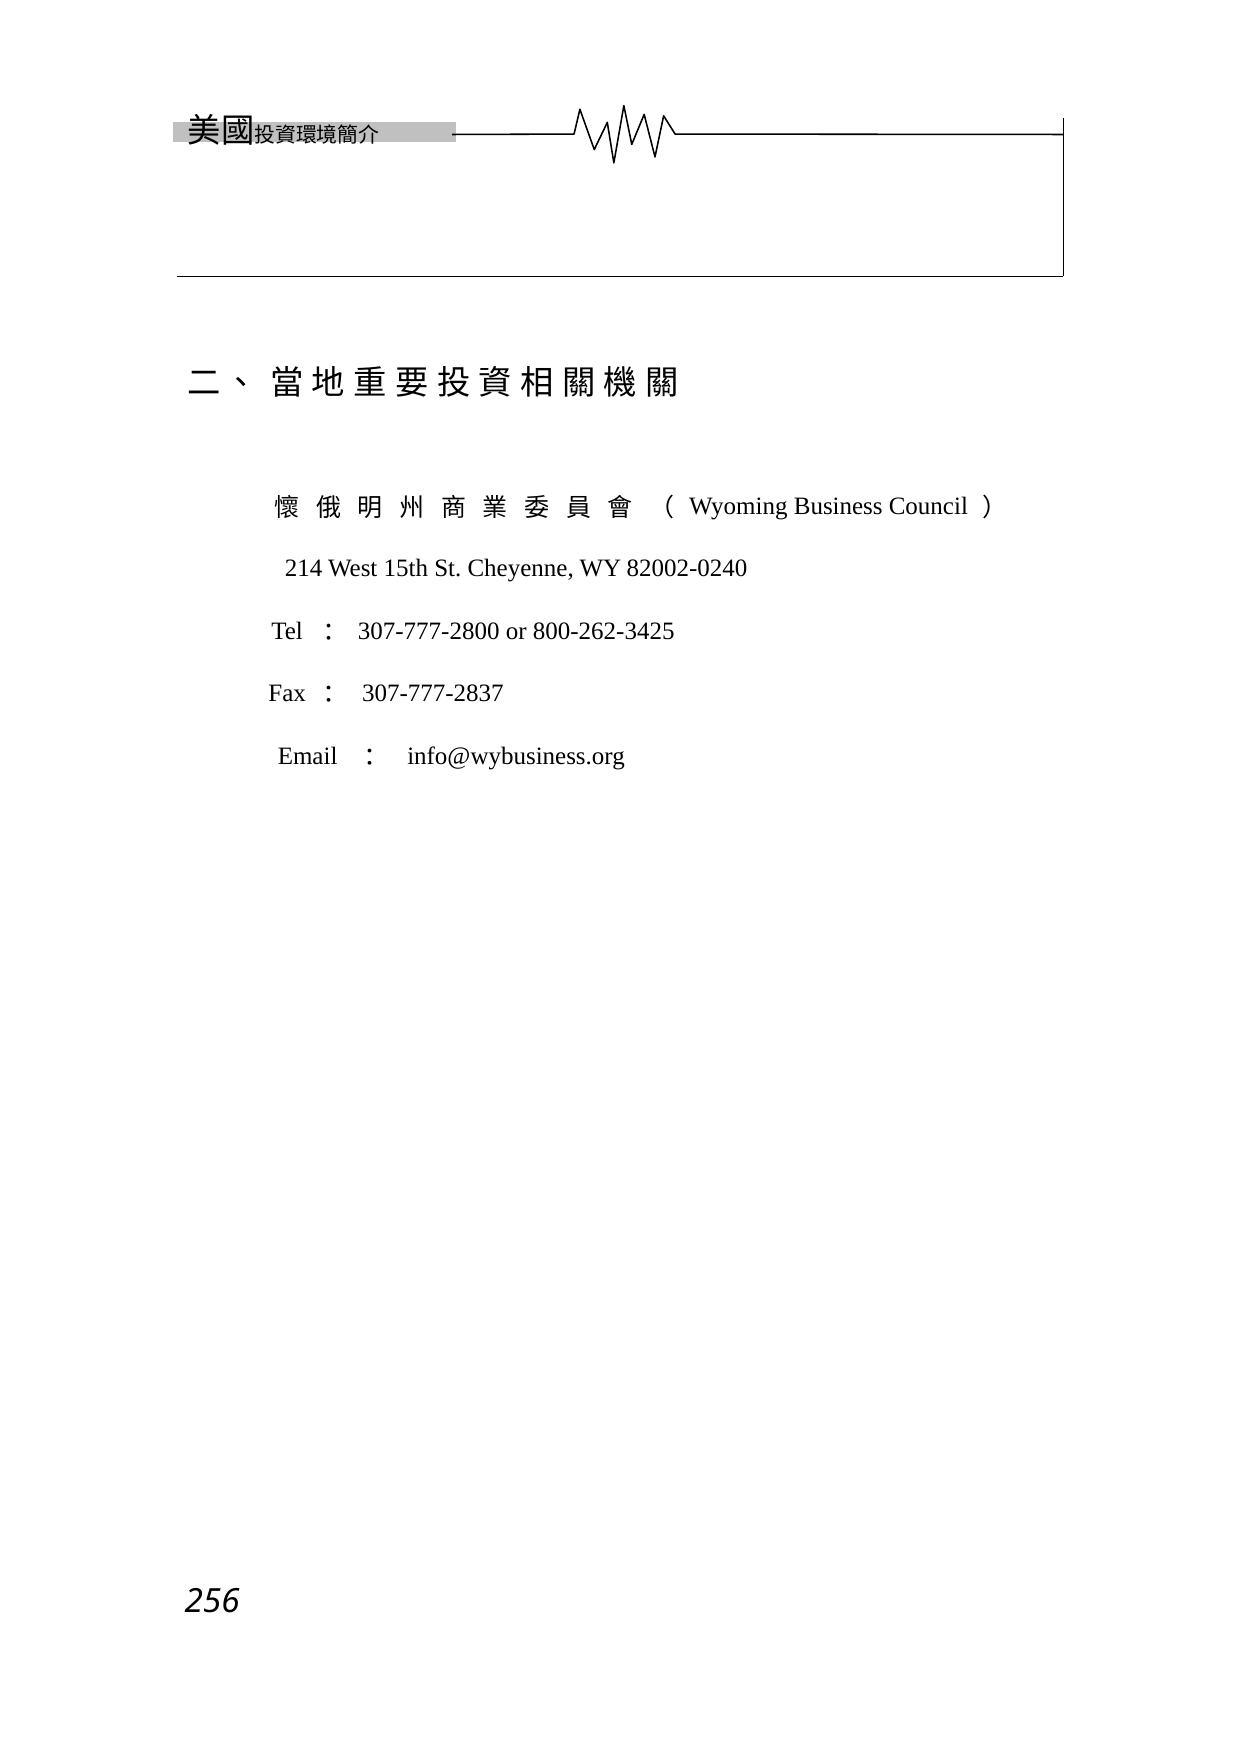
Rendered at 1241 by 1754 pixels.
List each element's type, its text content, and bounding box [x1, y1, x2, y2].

text Fax：307-777-2837 [183, 651, 1058, 713]
text 懷俄明州商業委員會（Wyoming Business Council） [183, 463, 1058, 526]
text 二、當地重要投資相關機關 [183, 338, 1058, 401]
text 214 West 15th St. Cheyenne, WY 82002-0240 [183, 526, 1058, 588]
text Email：info@wybusiness.org [183, 713, 1058, 776]
text Tel：307-777-2800 or 800-262-3425 [183, 588, 1058, 651]
